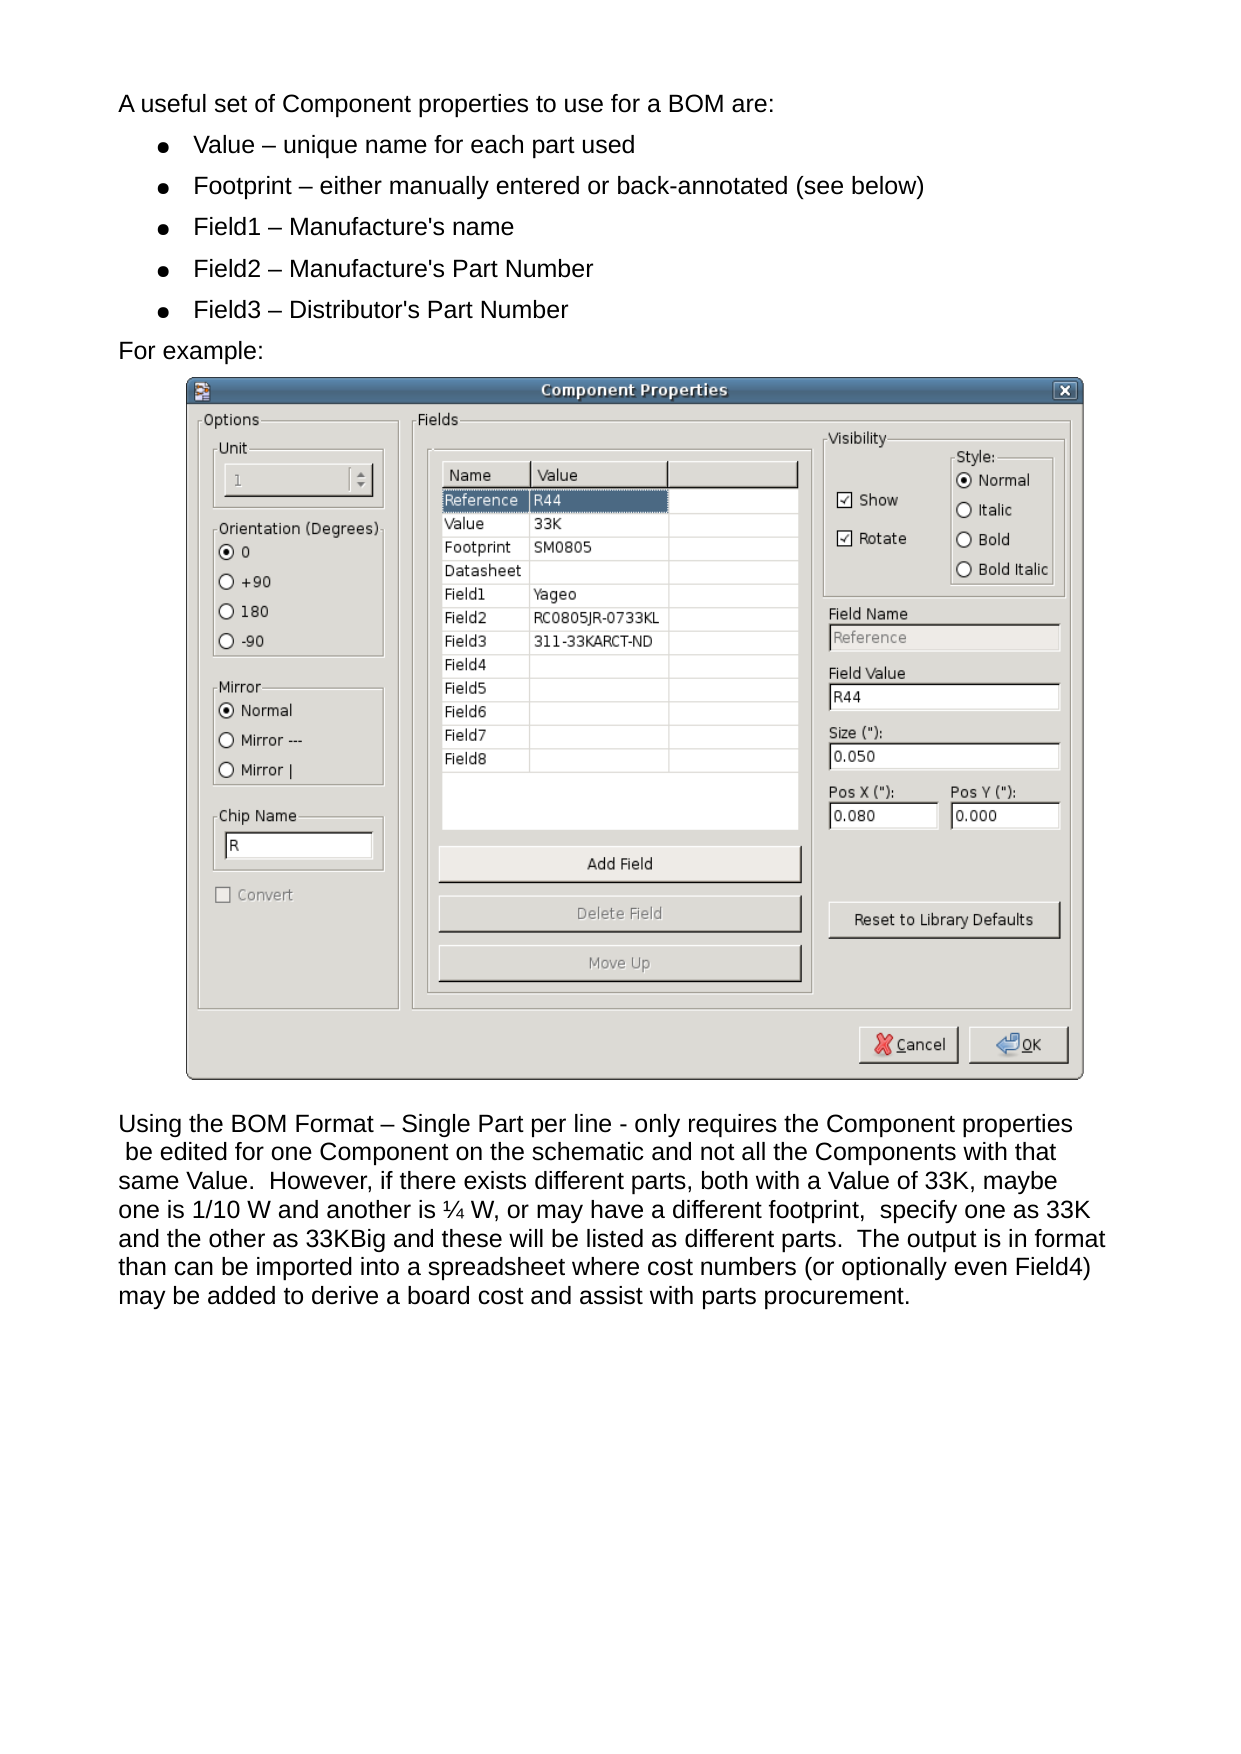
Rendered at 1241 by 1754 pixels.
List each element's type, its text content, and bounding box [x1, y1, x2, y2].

list Value – unique name for each part used [156, 130, 1152, 158]
list Footprint – either manually entered or back-annotated (see below) [156, 171, 1152, 200]
list Field3 – Distributor's Part Number [156, 295, 1152, 323]
text may be added to derive a board cost and assist with parts procurement. [118, 1281, 1152, 1310]
text A useful set of Component properties to use for a BOM are: [118, 88, 1152, 117]
text For example: [118, 336, 1152, 365]
list Field2 – Manufacture's Part Number [156, 253, 1152, 282]
list Field1 – Manufacture's name [156, 212, 1152, 241]
text be edited for one Component on the schematic and not all the Components with that [118, 1137, 1152, 1166]
text than can be imported into a spreadsheet where cost numbers (or optionally even Field4) [118, 1252, 1152, 1281]
text same Value. However, if there exists different parts, both with a Value of 33K, maybe [118, 1166, 1152, 1195]
text Using the BOM Format – Single Part per line - only requires the Component properties [118, 1108, 1152, 1137]
picture [186, 377, 1084, 1080]
text and the other as 33KBig and these will be listed as different parts. The output is in format [118, 1223, 1152, 1252]
text one is 1/10 W and another is ¼ W, or may have a different footprint, specify one as 33K [118, 1195, 1152, 1223]
